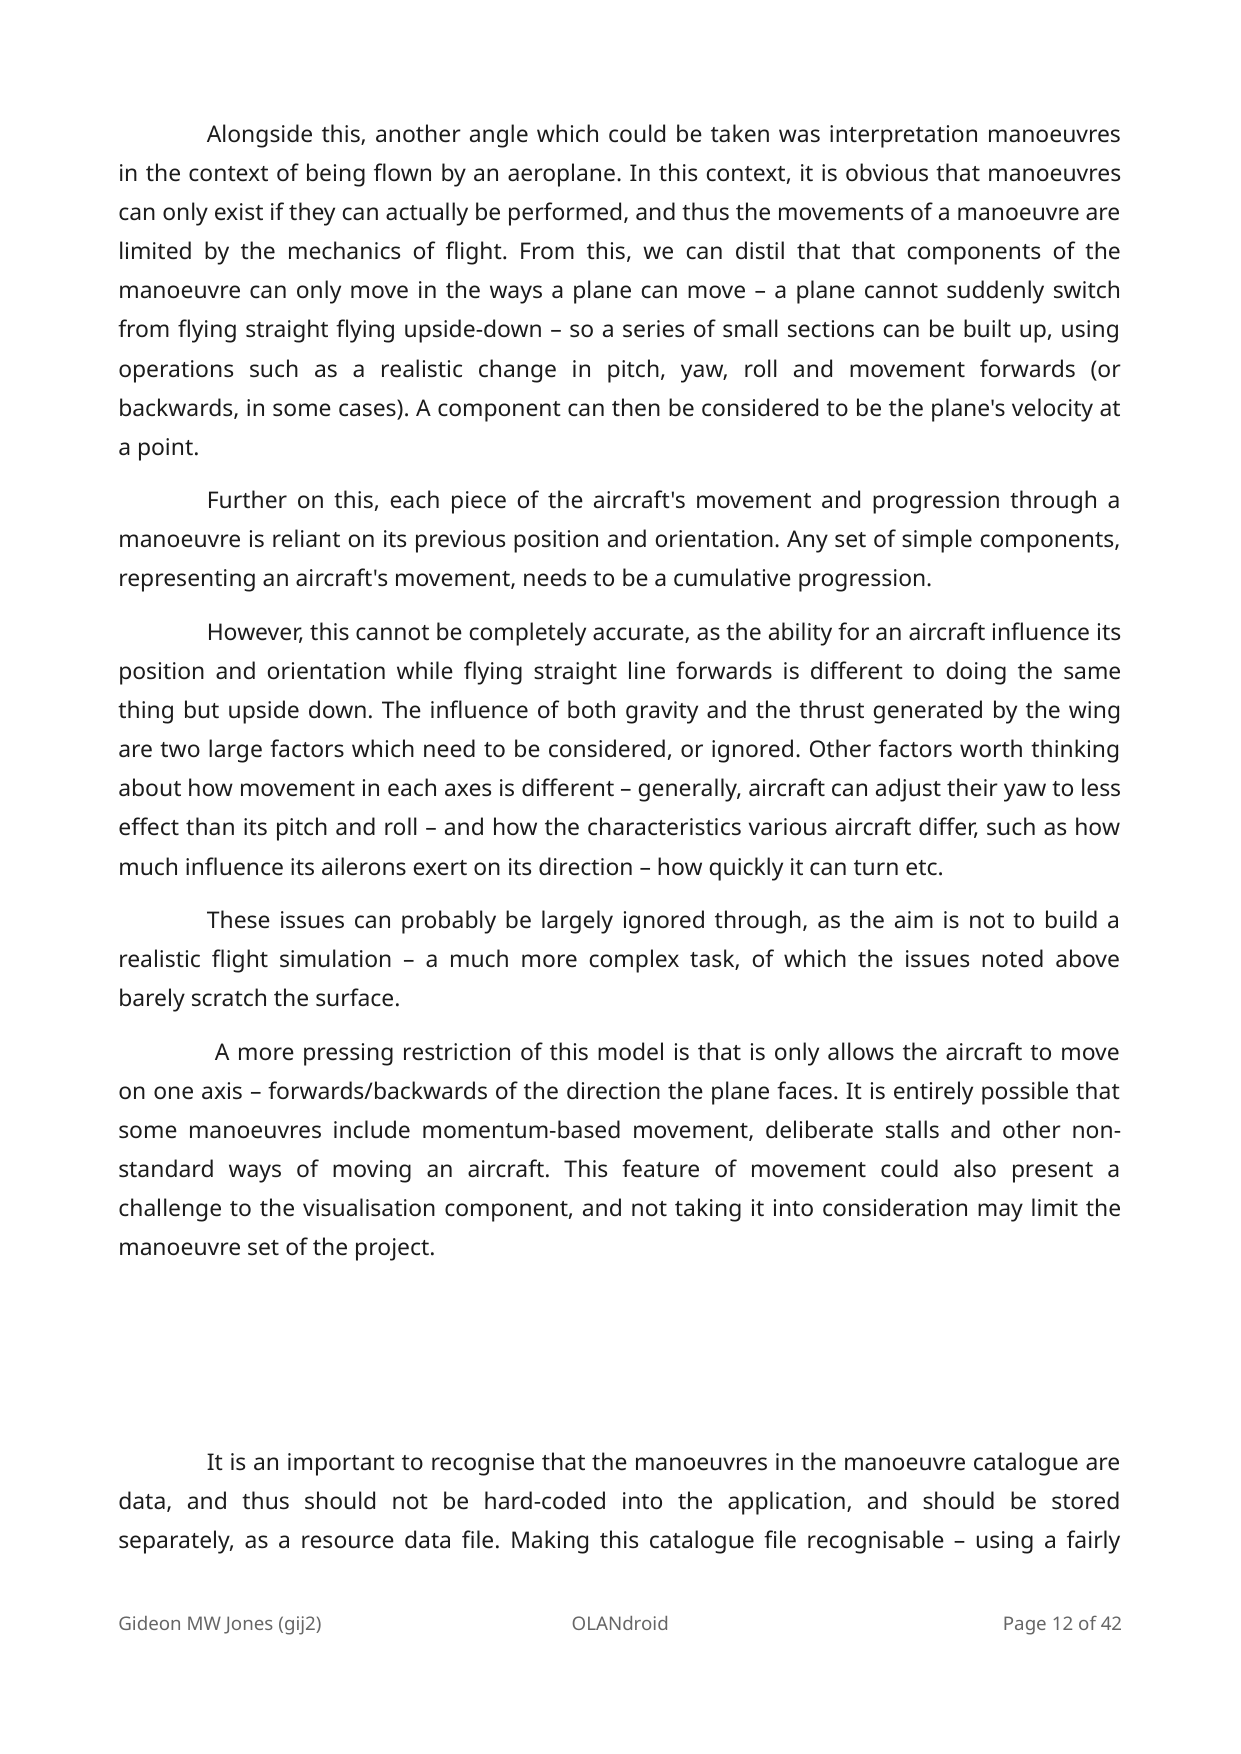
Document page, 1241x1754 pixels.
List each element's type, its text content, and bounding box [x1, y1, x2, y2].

text These issues can probably be largely ignored through, as the aim is not to build a realistic flight simulation – a much more complex task, of which the issues noted above barely scratch the surface. [118, 904, 1122, 1013]
text Further on this, each piece of the aircraft's movement and progression through a manoeuvre is reliant on its previous position and orientation. Any set of simple components, representing an aircraft's movement, needs to be a cumulative progression. [118, 484, 1122, 594]
text However, this cannot be completely accurate, as the ability for an aircraft influence its position and orientation while flying straight line forwards is different to doing the same thing but upside down. The influence of both gravity and the thrust generated by the wing are two large factors which need to be considered, or ignored. Other factors worth thinking about how movement in each axes is different – generally, aircraft can adjust their yaw to less effect than its pitch and roll – and how the characteristics various aircraft differ, such as how much influence its ailerons exert on its direction – how quickly it can turn etc. [118, 616, 1122, 882]
text A more pressing restriction of this model is that is only allows the aircraft to move on one axis – forwards/backwards of the direction the plane faces. It is entirely possible that some manoeuvres include momentum-based movement, deliberate stalls and other non-standard ways of moving an aircraft. This feature of movement could also present a challenge to the visualisation component, and not taking it into consideration may limit the manoeuvre set of the project. [118, 1036, 1122, 1262]
text Alongside this, another angle which could be taken was interpretation manoeuvres in the context of being flown by an aeroplane. In this context, it is obvious that manoeuvres can only exist if they can actually be performed, and thus the movements of a manoeuvre are limited by the mechanics of flight. From this, we can distil that that components of the manoeuvre can only move in the ways a plane can move – a plane cannot suddenly switch from flying straight flying upside-down – so a series of small sections can be built up, using operations such as a realistic change in pitch, yaw, roll and movement forwards (or backwards, in some cases). A component can then be considered to be the plane's velocity at a point. [118, 118, 1122, 462]
text It is an important to recognise that the manoeuvres in the manoeuvre catalogue are data, and thus should not be hard-coded into the application, and should be stored separately, as a resource data file. Making this catalogue file recognisable – using a fairly [118, 1446, 1122, 1555]
